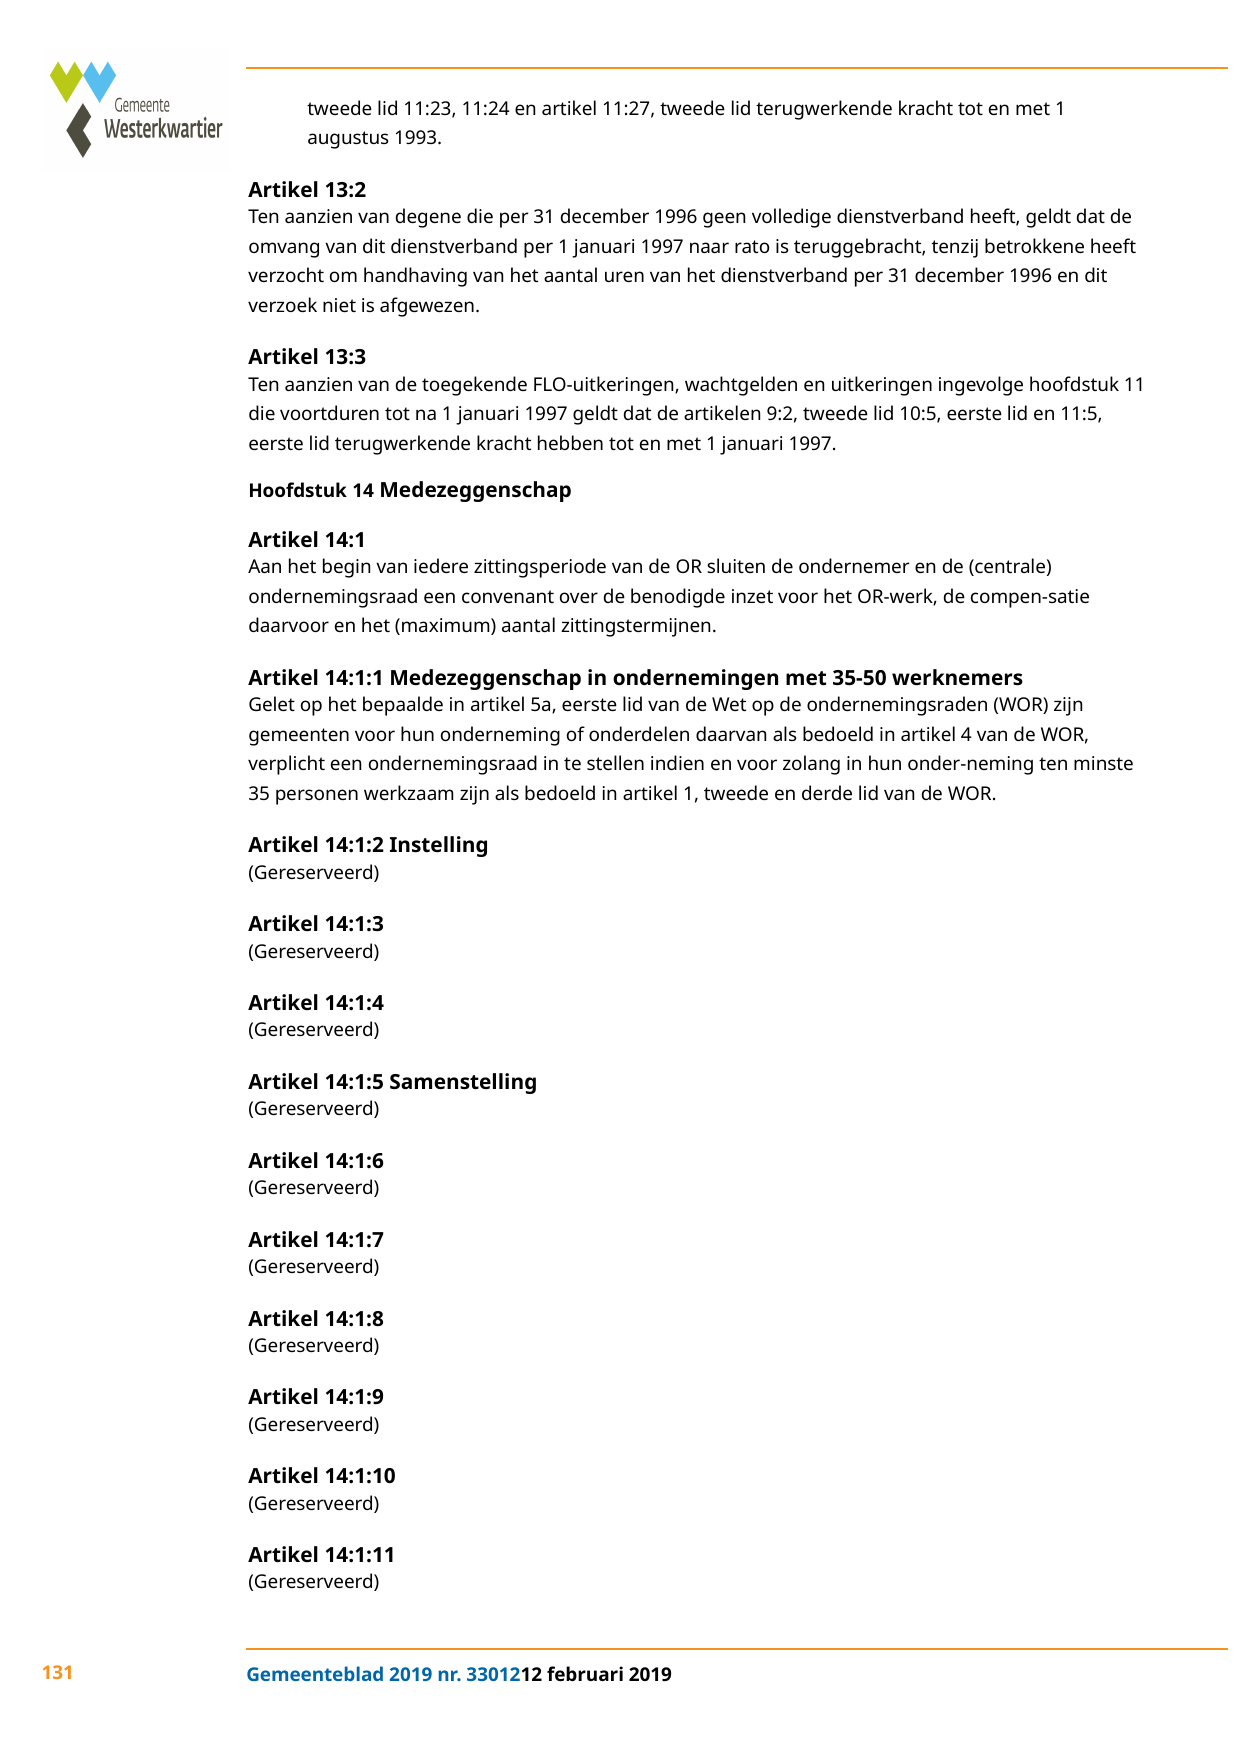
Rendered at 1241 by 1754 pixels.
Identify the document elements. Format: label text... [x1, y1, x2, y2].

text (Gereserveerd) [248, 938, 1152, 963]
text Artikel 14:1:10 [248, 1461, 1152, 1490]
text Artikel 14:1:9 [248, 1382, 1152, 1411]
text Artikel 14:1:3 [248, 909, 1152, 938]
text Artikel 14:1:5 Samenstelling [248, 1067, 1152, 1096]
text (Gereserveerd) [248, 1174, 1152, 1200]
text (Gereserveerd) [248, 1411, 1152, 1437]
text Artikel 14:1:6 [248, 1146, 1152, 1174]
text Artikel 14:1:11 [248, 1540, 1152, 1569]
text (Gereserveerd) [248, 1096, 1152, 1121]
text Ten aanzien van degene die per 31 december 1996 geen volledige dienstverband heeft, geldt dat de omvang van dit dienstverband per 1 januari 1997 naar rato is teruggebracht, tenzij betrokkene heeft verzocht om handhaving van het aantal uren van het dienstverband per 31 december 1996 en dit verzoek niet is afgewezen. [248, 203, 1152, 318]
text (Gereserveerd) [248, 1569, 1152, 1594]
text Artikel 14:1:1 Medezeggenschap in ondernemingen met 35-50 werknemers [248, 663, 1152, 691]
text Artikel 13:3 [248, 342, 1152, 371]
text (Gereserveerd) [248, 1253, 1152, 1279]
text (Gereserveerd) [248, 859, 1152, 885]
text Artikel 13:2 [248, 175, 1152, 203]
text Hoofdstuk 14 Medezeggenschap [248, 476, 1152, 504]
text Artikel 14:1 [248, 525, 1152, 553]
text Artikel 14:1:7 [248, 1225, 1152, 1253]
text Ten aanzien van de toegekende FLO-uitkeringen, wachtgelden en uitkeringen ingevolge hoofdstuk 11 die voortduren tot na 1 januari 1997 geldt dat de artikelen 9:2, tweede lid 10:5, eerste lid en 11:5, eerste lid terugwerkende kracht hebben tot en met 1 januari 1997. [248, 371, 1152, 456]
text Gelet op het bepaalde in artikel 5a, eerste lid van de Wet op de ondernemingsraden (WOR) zijn gemeenten voor hun onderneming of onderdelen daarvan als bedoeld in artikel 4 van de WOR, verplicht een ondernemingsraad in te stellen indien en voor zolang in hun onder-neming ten minste 35 personen werkzaam zijn als bedoeld in artikel 1, tweede en derde lid van de WOR. [248, 691, 1152, 806]
text Artikel 14:1:4 [248, 988, 1152, 1017]
picture [41, 47, 231, 172]
text Artikel 14:1:2 Instelling [248, 831, 1152, 859]
text (Gereserveerd) [248, 1490, 1152, 1516]
text Aan het begin van iedere zittingsperiode van de OR sluiten de ondernemer en de (centrale) ondernemingsraad een convenant over de benodigde inzet voor het OR-werk, de compen-satie daarvoor en het (maximum) aantal zittingstermijnen. [248, 553, 1152, 638]
list tweede lid 11:23, 11:24 en artikel 11:27, tweede lid terugwerkende kracht tot en met 1 augustus 1993. [248, 95, 1152, 150]
text Artikel 14:1:8 [248, 1304, 1152, 1332]
text (Gereserveerd) [248, 1332, 1152, 1358]
text (Gereserveerd) [248, 1017, 1152, 1042]
